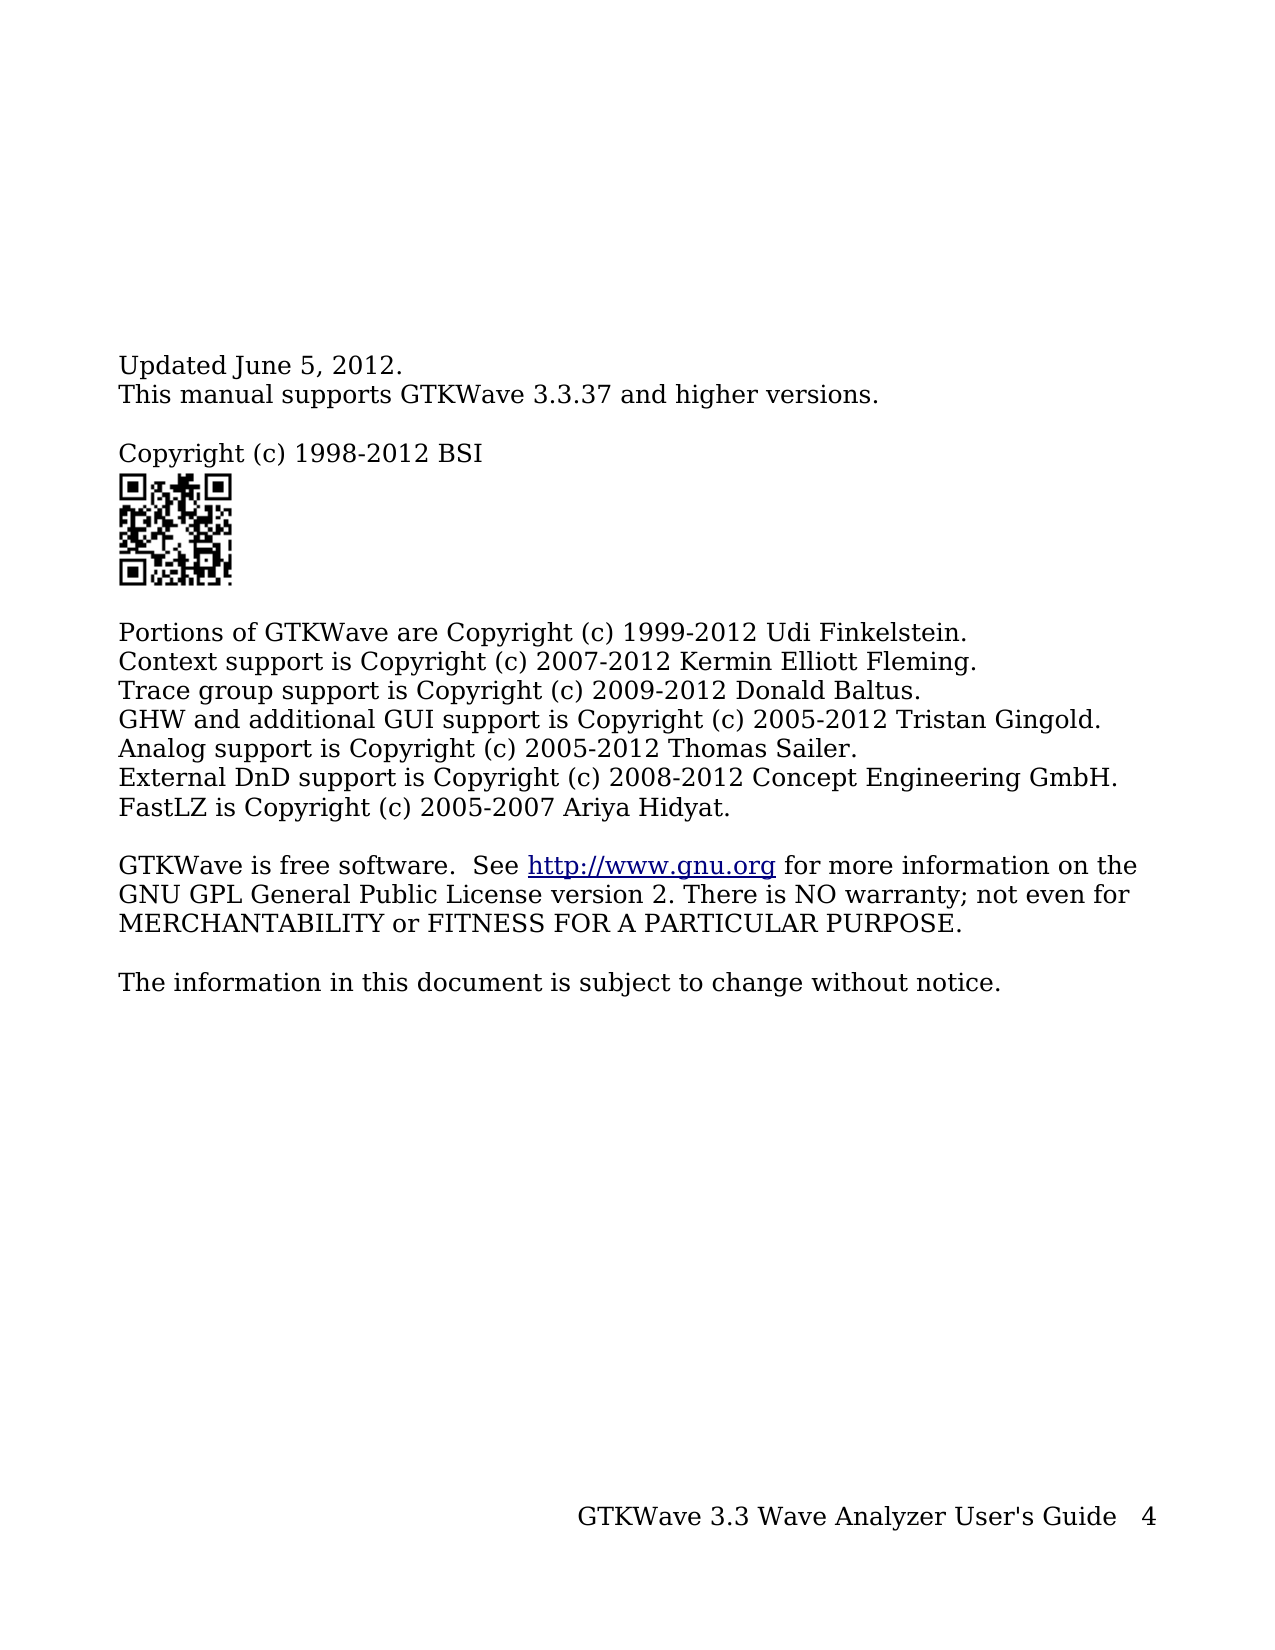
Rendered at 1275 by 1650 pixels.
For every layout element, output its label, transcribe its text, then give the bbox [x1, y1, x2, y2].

text Updated June 5, 2012. [118, 351, 1157, 381]
text FastLZ is Copyright (c) 2005-2007 Ariya Hidyat. [118, 793, 1157, 822]
text The information in this document is subject to change without notice. [118, 968, 1157, 997]
picture [116, 469, 235, 589]
text GTKWave is free software. See http://www.gnu.org for more information on the GNU GPL General Public License version 2. There is NO warranty; not even for MERCHANTABILITY or FITNESS FOR A PARTICULAR PURPOSE. [118, 851, 1157, 938]
text This manual supports GTKWave 3.3.37 and higher versions. [118, 381, 1157, 410]
text Copyright (c) 1998-2012 BSI [118, 439, 1157, 468]
text Analog support is Copyright (c) 2005-2012 Thomas Sailer. [118, 734, 1157, 763]
text Trace group support is Copyright (c) 2009-2012 Donald Baltus. [118, 676, 1157, 705]
text Portions of GTKWave are Copyright (c) 1999-2012 Udi Finkelstein. [118, 618, 1157, 647]
text External DnD support is Copyright (c) 2008-2012 Concept Engineering GmbH. [118, 763, 1157, 793]
text GHW and additional GUI support is Copyright (c) 2005-2012 Tristan Gingold. [118, 705, 1157, 734]
text Context support is Copyright (c) 2007-2012 Kermin Elliott Fleming. [118, 647, 1157, 676]
